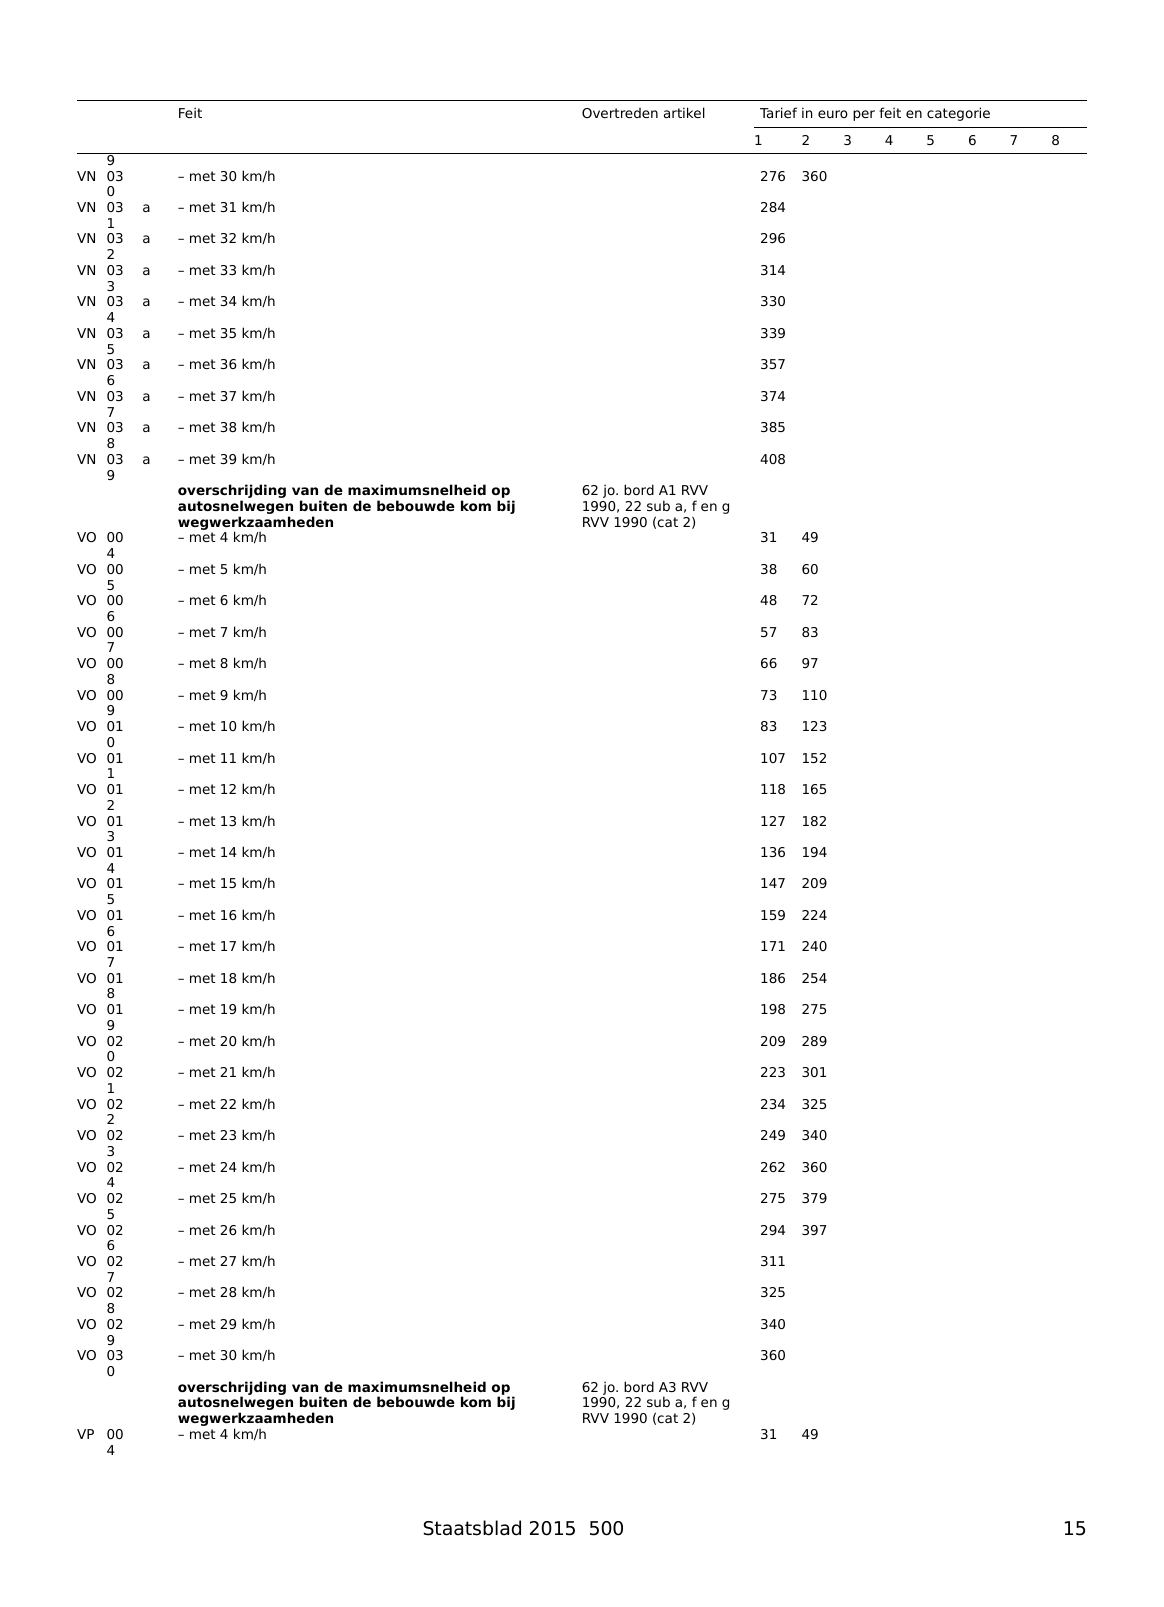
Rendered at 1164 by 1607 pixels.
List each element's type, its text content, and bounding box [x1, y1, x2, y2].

table_cell [920, 420, 962, 452]
table_cell [962, 326, 1003, 357]
table_cell [101, 483, 136, 530]
table_cell VO [77, 1159, 101, 1191]
table_cell [1045, 420, 1087, 452]
table_cell [576, 750, 754, 782]
table_cell VN [77, 200, 101, 231]
table_header Tarief in euro per feit en categorie [754, 101, 1087, 127]
table_cell [796, 1285, 837, 1317]
table_cell [1004, 845, 1045, 876]
table_cell 026 [101, 1222, 136, 1254]
table_cell [962, 294, 1003, 326]
table_cell [1045, 452, 1087, 483]
table_cell VP [77, 1427, 101, 1458]
table_cell [576, 1222, 754, 1254]
table_cell – met 20 km/h [172, 1034, 576, 1065]
table_cell [1045, 719, 1087, 750]
table_cell [576, 1348, 754, 1379]
table_cell [837, 1317, 879, 1348]
table_cell [920, 1427, 962, 1458]
table_cell [962, 813, 1003, 845]
table_cell VO [77, 782, 101, 813]
table_cell [136, 1427, 172, 1458]
table_cell 018 [101, 971, 136, 1002]
table_cell [796, 1254, 837, 1285]
table_cell [837, 420, 879, 452]
table_cell [879, 1285, 920, 1317]
table_cell [920, 876, 962, 908]
table_cell [1045, 1254, 1087, 1285]
table_cell [879, 1065, 920, 1096]
table_cell [576, 1254, 754, 1285]
table_cell 031 [101, 200, 136, 231]
table_cell [837, 263, 879, 294]
table_cell [920, 200, 962, 231]
table_cell 254 [796, 971, 837, 1002]
table_cell [879, 939, 920, 971]
table_cell [1004, 200, 1045, 231]
table_cell 008 [101, 656, 136, 687]
table_cell [920, 169, 962, 200]
table_cell [837, 656, 879, 687]
table_cell VO [77, 1254, 101, 1285]
table_cell VO [77, 625, 101, 656]
table_cell [576, 1427, 754, 1458]
table_cell [920, 294, 962, 326]
table_cell [879, 420, 920, 452]
table_cell [962, 1285, 1003, 1317]
table_cell [962, 231, 1003, 263]
table_cell [837, 1285, 879, 1317]
table_cell 029 [101, 1317, 136, 1348]
table_cell [879, 231, 920, 263]
table_cell [1045, 154, 1087, 168]
table_cell [837, 1254, 879, 1285]
table_cell [837, 971, 879, 1002]
table_cell VO [77, 876, 101, 908]
table_cell [1004, 1159, 1045, 1191]
table_cell [136, 1317, 172, 1348]
table_cell VO [77, 1317, 101, 1348]
table_cell 004 [101, 530, 136, 562]
table_cell [576, 263, 754, 294]
table_cell 73 [754, 688, 796, 719]
table_cell 182 [796, 813, 837, 845]
table_cell [962, 154, 1003, 168]
table_cell [1004, 656, 1045, 687]
table_cell – met 14 km/h [172, 845, 576, 876]
table_cell – met 6 km/h [172, 593, 576, 624]
table_cell 136 [754, 845, 796, 876]
table_cell [962, 719, 1003, 750]
table_cell [962, 971, 1003, 1002]
table_cell [136, 154, 172, 168]
table_cell [1004, 1065, 1045, 1096]
table_cell [920, 1128, 962, 1159]
table_cell [136, 939, 172, 971]
table_cell 296 [754, 231, 796, 263]
table_cell 186 [754, 971, 796, 1002]
table_cell [1045, 1191, 1087, 1222]
table_cell [962, 1254, 1003, 1285]
table_cell [576, 719, 754, 750]
table_cell [920, 782, 962, 813]
table_cell 374 [754, 389, 796, 420]
table_cell 311 [754, 1254, 796, 1285]
table_cell [879, 530, 920, 562]
table_cell [136, 1065, 172, 1096]
table_cell [879, 813, 920, 845]
table_cell 110 [796, 688, 837, 719]
table_cell – met 8 km/h [172, 656, 576, 687]
table_cell [837, 750, 879, 782]
table_cell [754, 1380, 796, 1427]
table_cell [576, 169, 754, 200]
table_cell [136, 719, 172, 750]
table_cell [920, 593, 962, 624]
table_cell [576, 1002, 754, 1033]
table_cell [879, 656, 920, 687]
table_cell [879, 1427, 920, 1458]
table_cell 240 [796, 939, 837, 971]
table_cell [837, 200, 879, 231]
table_cell – met 19 km/h [172, 1002, 576, 1033]
table_cell [879, 357, 920, 389]
table_cell [1045, 1285, 1087, 1317]
table_cell [1045, 908, 1087, 939]
table_cell [962, 1096, 1003, 1128]
table_cell [77, 1380, 101, 1427]
table_cell 030 [101, 1348, 136, 1379]
table_cell [1045, 562, 1087, 593]
table_cell – met 12 km/h [172, 782, 576, 813]
table_cell 024 [101, 1159, 136, 1191]
table_cell [1004, 971, 1045, 1002]
table_cell [920, 326, 962, 357]
table_cell [962, 562, 1003, 593]
table_cell [962, 1317, 1003, 1348]
table_cell [1004, 562, 1045, 593]
table_cell [879, 1222, 920, 1254]
table_cell [136, 169, 172, 200]
table_cell – met 25 km/h [172, 1191, 576, 1222]
table_cell – met 27 km/h [172, 1254, 576, 1285]
table_cell 005 [101, 562, 136, 593]
table_cell [879, 154, 920, 168]
table_cell 036 [101, 357, 136, 389]
table_cell VO [77, 1191, 101, 1222]
table_header [77, 101, 101, 153]
table_cell 249 [754, 1128, 796, 1159]
table_cell [920, 750, 962, 782]
table_cell [879, 845, 920, 876]
table_cell [796, 1317, 837, 1348]
table_cell a [136, 200, 172, 231]
table_cell 209 [796, 876, 837, 908]
table_cell [136, 971, 172, 1002]
table_cell 6 [962, 128, 1003, 153]
table_cell 011 [101, 750, 136, 782]
table_cell [920, 971, 962, 1002]
table_cell [879, 1002, 920, 1033]
table_cell [920, 1222, 962, 1254]
table_cell VO [77, 593, 101, 624]
table_cell [1004, 231, 1045, 263]
table_cell [576, 231, 754, 263]
table_cell 038 [101, 420, 136, 452]
table_cell 357 [754, 357, 796, 389]
table_cell [136, 813, 172, 845]
table_cell [837, 562, 879, 593]
table_header [101, 101, 136, 153]
table_cell [1045, 593, 1087, 624]
table_cell [962, 1128, 1003, 1159]
table_cell [879, 625, 920, 656]
table_cell [754, 483, 796, 530]
table_cell [796, 154, 837, 168]
table_cell 028 [101, 1285, 136, 1317]
table_cell – met 35 km/h [172, 326, 576, 357]
table_cell [920, 231, 962, 263]
table_cell 408 [754, 452, 796, 483]
table_cell [1004, 1427, 1045, 1458]
table_cell [576, 782, 754, 813]
table_cell 66 [754, 656, 796, 687]
table_cell – met 39 km/h [172, 452, 576, 483]
table_cell 294 [754, 1222, 796, 1254]
table_cell [1004, 1128, 1045, 1159]
table_cell 039 [101, 452, 136, 483]
table_cell 019 [101, 1002, 136, 1033]
table_cell [920, 530, 962, 562]
table_cell – met 30 km/h [172, 169, 576, 200]
table_cell [837, 1348, 879, 1379]
table_cell [1045, 625, 1087, 656]
table_cell VO [77, 656, 101, 687]
table_cell VO [77, 1348, 101, 1379]
table_cell 147 [754, 876, 796, 908]
table_cell [920, 1096, 962, 1128]
table_cell [962, 1002, 1003, 1033]
table_cell [576, 845, 754, 876]
table_cell [1004, 1191, 1045, 1222]
table_cell [1045, 263, 1087, 294]
table_cell [962, 750, 1003, 782]
table_cell [1045, 1002, 1087, 1033]
table_cell [576, 1285, 754, 1317]
table_cell [1045, 876, 1087, 908]
table_cell a [136, 452, 172, 483]
table_cell [1004, 876, 1045, 908]
table_cell [796, 294, 837, 326]
table_cell [754, 154, 796, 168]
table_cell 9 [101, 154, 136, 168]
table_cell VO [77, 562, 101, 593]
table_cell [920, 562, 962, 593]
table_cell [962, 1065, 1003, 1096]
table_cell [576, 562, 754, 593]
table_cell [1004, 1222, 1045, 1254]
table_cell [879, 326, 920, 357]
table_cell [1045, 294, 1087, 326]
table_cell 223 [754, 1065, 796, 1096]
table_cell VO [77, 1002, 101, 1033]
table_cell 325 [754, 1285, 796, 1317]
table_cell [879, 1191, 920, 1222]
table_cell [879, 169, 920, 200]
table_cell VO [77, 908, 101, 939]
table_cell 31 [754, 1427, 796, 1458]
table_cell VN [77, 420, 101, 452]
table_cell [1045, 1096, 1087, 1128]
table_cell [136, 1285, 172, 1317]
table_cell VO [77, 845, 101, 876]
table_cell – met 30 km/h [172, 1348, 576, 1379]
table_cell [576, 1034, 754, 1065]
table_cell [1004, 908, 1045, 939]
table_cell – met 4 km/h [172, 530, 576, 562]
table_cell [1045, 688, 1087, 719]
table_cell [879, 294, 920, 326]
table_header [136, 101, 172, 153]
table_cell [1045, 1348, 1087, 1379]
table_cell [920, 939, 962, 971]
table_cell 021 [101, 1065, 136, 1096]
table_cell [837, 1159, 879, 1191]
table_cell [920, 1191, 962, 1222]
table_cell [879, 750, 920, 782]
table_cell a [136, 420, 172, 452]
table_cell VN [77, 389, 101, 420]
table_cell [920, 1002, 962, 1033]
table_cell [576, 656, 754, 687]
table_cell VO [77, 1285, 101, 1317]
table_cell [1004, 1348, 1045, 1379]
table_cell [796, 389, 837, 420]
table_cell 360 [796, 1159, 837, 1191]
table_cell [962, 389, 1003, 420]
table_cell [1045, 1128, 1087, 1159]
table_cell 83 [754, 719, 796, 750]
table_cell [837, 688, 879, 719]
table_cell 276 [754, 169, 796, 200]
table_cell [837, 326, 879, 357]
table_cell 198 [754, 1002, 796, 1033]
table_cell [962, 420, 1003, 452]
table_cell 5 [920, 128, 962, 153]
table_cell 339 [754, 326, 796, 357]
table_cell [837, 1427, 879, 1458]
table_cell 014 [101, 845, 136, 876]
table_cell [920, 719, 962, 750]
table_cell [1004, 483, 1045, 530]
table_cell VO [77, 939, 101, 971]
table_cell 379 [796, 1191, 837, 1222]
table_cell 83 [796, 625, 837, 656]
table_cell [576, 200, 754, 231]
table_cell VN [77, 263, 101, 294]
table_cell [1004, 1285, 1045, 1317]
table_cell 62 jo. bord A3 RVV 1990, 22 sub a, f en g RVV 1990 (cat 2) [576, 1380, 754, 1427]
table_cell [920, 1065, 962, 1096]
table_cell [920, 1285, 962, 1317]
table_cell [920, 688, 962, 719]
table_cell [1004, 1254, 1045, 1285]
table_cell [962, 452, 1003, 483]
table_cell [1045, 939, 1087, 971]
table_cell [1004, 750, 1045, 782]
table_cell VO [77, 750, 101, 782]
table_cell [879, 1317, 920, 1348]
table_cell – met 23 km/h [172, 1128, 576, 1159]
table_cell [1004, 357, 1045, 389]
table_cell 107 [754, 750, 796, 782]
table_cell [920, 656, 962, 687]
table_cell – met 21 km/h [172, 1065, 576, 1096]
table_cell VN [77, 357, 101, 389]
table_cell – met 17 km/h [172, 939, 576, 971]
table_cell [136, 483, 172, 530]
table_cell [962, 845, 1003, 876]
table_cell [576, 530, 754, 562]
table_cell 3 [837, 128, 879, 153]
table_cell [1045, 750, 1087, 782]
table_cell [1004, 625, 1045, 656]
table_cell [837, 452, 879, 483]
table_cell 016 [101, 908, 136, 939]
table_cell [1045, 231, 1087, 263]
table_cell 034 [101, 294, 136, 326]
table_cell [1004, 782, 1045, 813]
table_cell – met 24 km/h [172, 1159, 576, 1191]
table_cell – met 36 km/h [172, 357, 576, 389]
table_cell VN [77, 452, 101, 483]
table_cell [920, 483, 962, 530]
table_cell – met 22 km/h [172, 1096, 576, 1128]
table_cell – met 13 km/h [172, 813, 576, 845]
table_cell – met 32 km/h [172, 231, 576, 263]
table_cell [576, 688, 754, 719]
table_cell 118 [754, 782, 796, 813]
table_cell [1004, 294, 1045, 326]
table_cell [879, 1348, 920, 1379]
table_cell 72 [796, 593, 837, 624]
table_cell [136, 1159, 172, 1191]
table_cell – met 15 km/h [172, 876, 576, 908]
table_cell a [136, 294, 172, 326]
table_cell [796, 263, 837, 294]
table_cell 022 [101, 1096, 136, 1128]
table_cell [136, 1128, 172, 1159]
table_cell [920, 1034, 962, 1065]
table_cell 4 [879, 128, 920, 153]
table_cell 360 [796, 169, 837, 200]
table_cell [879, 1128, 920, 1159]
table_cell 032 [101, 231, 136, 263]
table_cell [962, 1034, 1003, 1065]
table_cell [879, 562, 920, 593]
table_cell [1045, 200, 1087, 231]
table_cell [879, 200, 920, 231]
table_cell [136, 1096, 172, 1128]
table_cell a [136, 263, 172, 294]
table_cell [576, 1128, 754, 1159]
table_cell [962, 357, 1003, 389]
table_cell [962, 1380, 1003, 1427]
table_cell [837, 389, 879, 420]
table_cell [837, 876, 879, 908]
table_cell – met 10 km/h [172, 719, 576, 750]
table_cell [1045, 357, 1087, 389]
table_cell [136, 908, 172, 939]
table_cell [576, 294, 754, 326]
table_cell 152 [796, 750, 837, 782]
table_cell [920, 1348, 962, 1379]
table_cell VO [77, 530, 101, 562]
table_cell 012 [101, 782, 136, 813]
table_cell [796, 420, 837, 452]
table_cell [920, 625, 962, 656]
table_header Overtreden artikel [576, 101, 754, 153]
table_cell [920, 357, 962, 389]
table_cell [962, 593, 1003, 624]
table_cell [1004, 420, 1045, 452]
table_cell [576, 1159, 754, 1191]
table_cell 015 [101, 876, 136, 908]
table_cell VO [77, 719, 101, 750]
table_cell [879, 263, 920, 294]
table_cell 38 [754, 562, 796, 593]
table_cell [920, 452, 962, 483]
table_cell 301 [796, 1065, 837, 1096]
table_cell [1004, 326, 1045, 357]
table_cell 009 [101, 688, 136, 719]
table_cell 2 [796, 128, 837, 153]
table_cell [920, 813, 962, 845]
table_cell [1004, 593, 1045, 624]
table_cell 262 [754, 1159, 796, 1191]
table_cell [576, 1317, 754, 1348]
table_cell – met 9 km/h [172, 688, 576, 719]
table_cell [879, 688, 920, 719]
table_cell [796, 483, 837, 530]
table_cell [920, 1380, 962, 1427]
table_cell [136, 656, 172, 687]
table_cell [837, 813, 879, 845]
table_cell [1045, 813, 1087, 845]
table_cell 033 [101, 263, 136, 294]
table_cell [962, 483, 1003, 530]
table_cell [1045, 530, 1087, 562]
table_cell 194 [796, 845, 837, 876]
table_cell 7 [1004, 128, 1045, 153]
table_cell – met 18 km/h [172, 971, 576, 1002]
table_cell 385 [754, 420, 796, 452]
table_cell overschrijding van de maximumsnelheid op autosnelwegen buiten de bebouwde kom bij wegwerkzaamheden [172, 483, 576, 530]
table_cell 013 [101, 813, 136, 845]
table_cell 037 [101, 389, 136, 420]
table_cell [879, 1254, 920, 1285]
table_cell 314 [754, 263, 796, 294]
table_cell 224 [796, 908, 837, 939]
table_cell [879, 1159, 920, 1191]
table_cell [962, 263, 1003, 294]
table_cell [576, 971, 754, 1002]
table_cell [837, 1380, 879, 1427]
table_cell [920, 1317, 962, 1348]
table_cell [1004, 1034, 1045, 1065]
table_cell [1045, 1222, 1087, 1254]
table_cell [879, 876, 920, 908]
table_cell [1004, 1096, 1045, 1128]
table_cell [837, 845, 879, 876]
table_cell – met 31 km/h [172, 200, 576, 231]
table_cell – met 4 km/h [172, 1427, 576, 1458]
table_cell VO [77, 688, 101, 719]
table_cell [576, 154, 754, 168]
table_cell [796, 357, 837, 389]
table_cell 97 [796, 656, 837, 687]
table_cell [962, 1191, 1003, 1222]
table_cell 159 [754, 908, 796, 939]
table_cell [837, 625, 879, 656]
table_cell [879, 452, 920, 483]
table_cell [1004, 939, 1045, 971]
table_cell a [136, 326, 172, 357]
table_cell 030 [101, 169, 136, 200]
table_cell VO [77, 1096, 101, 1128]
table_cell [1004, 263, 1045, 294]
table_cell [1045, 1159, 1087, 1191]
table_cell [576, 326, 754, 357]
table_cell – met 16 km/h [172, 908, 576, 939]
table_cell 284 [754, 200, 796, 231]
table_cell [796, 1348, 837, 1379]
table_cell [101, 1380, 136, 1427]
table_cell 48 [754, 593, 796, 624]
table_cell [837, 1096, 879, 1128]
table_cell [1045, 1427, 1087, 1458]
table_cell [879, 389, 920, 420]
table_cell 006 [101, 593, 136, 624]
table_cell [576, 593, 754, 624]
table_cell [879, 908, 920, 939]
table_cell [962, 939, 1003, 971]
table_cell – met 34 km/h [172, 294, 576, 326]
table_cell [879, 971, 920, 1002]
table_cell [1045, 845, 1087, 876]
table_cell 023 [101, 1128, 136, 1159]
table_cell [962, 1222, 1003, 1254]
table_cell [1045, 1317, 1087, 1348]
table_cell [136, 530, 172, 562]
table_cell [879, 782, 920, 813]
table_cell [77, 154, 101, 168]
table_cell [962, 908, 1003, 939]
table_cell 010 [101, 719, 136, 750]
table_cell [837, 154, 879, 168]
table_cell [1045, 1034, 1087, 1065]
table_cell [576, 908, 754, 939]
table_cell [796, 326, 837, 357]
table_header Feit [172, 101, 576, 153]
table_cell [962, 782, 1003, 813]
table_cell 275 [754, 1191, 796, 1222]
table_cell VO [77, 1065, 101, 1096]
table_cell [962, 876, 1003, 908]
table_cell [879, 719, 920, 750]
table_cell [837, 1034, 879, 1065]
table_cell [1004, 530, 1045, 562]
table_cell 57 [754, 625, 796, 656]
table_cell 275 [796, 1002, 837, 1033]
table_cell 123 [796, 719, 837, 750]
table_cell – met 38 km/h [172, 420, 576, 452]
table_cell [1045, 326, 1087, 357]
table_cell [837, 231, 879, 263]
table_cell [962, 530, 1003, 562]
table_cell [136, 1222, 172, 1254]
table_cell – met 5 km/h [172, 562, 576, 593]
table_cell a [136, 389, 172, 420]
table_cell 234 [754, 1096, 796, 1128]
table_cell [172, 154, 576, 168]
table_cell VO [77, 1222, 101, 1254]
table_cell 1 [754, 128, 796, 153]
table_cell [136, 876, 172, 908]
table_cell [136, 1254, 172, 1285]
table_cell [136, 1380, 172, 1427]
table_cell [962, 169, 1003, 200]
table_cell – met 29 km/h [172, 1317, 576, 1348]
table_cell [879, 1380, 920, 1427]
table_cell [136, 625, 172, 656]
table_cell [837, 939, 879, 971]
table_cell 60 [796, 562, 837, 593]
table_cell – met 28 km/h [172, 1285, 576, 1317]
table_cell [796, 200, 837, 231]
table_cell 31 [754, 530, 796, 562]
table_cell [1045, 782, 1087, 813]
table_cell [962, 1348, 1003, 1379]
table_cell [962, 625, 1003, 656]
table_cell [576, 1065, 754, 1096]
table_cell [1045, 389, 1087, 420]
table_cell [1004, 1317, 1045, 1348]
table_cell [576, 876, 754, 908]
table_cell 007 [101, 625, 136, 656]
table_cell [1004, 719, 1045, 750]
table_cell [962, 1159, 1003, 1191]
table_cell [1045, 656, 1087, 687]
table_cell 360 [754, 1348, 796, 1379]
table_cell VN [77, 294, 101, 326]
table_cell [879, 1034, 920, 1065]
table_cell [1004, 813, 1045, 845]
table_cell [576, 939, 754, 971]
table_cell [576, 1096, 754, 1128]
table_cell [837, 294, 879, 326]
table_cell [837, 169, 879, 200]
table_cell [837, 1191, 879, 1222]
table_cell VO [77, 813, 101, 845]
table_cell [576, 813, 754, 845]
table_cell [136, 845, 172, 876]
table_cell [1004, 169, 1045, 200]
table_cell [576, 420, 754, 452]
table_cell [837, 530, 879, 562]
table_cell [879, 1096, 920, 1128]
table_cell [1004, 1002, 1045, 1033]
table_cell [920, 263, 962, 294]
table_cell [837, 483, 879, 530]
table_cell 340 [796, 1128, 837, 1159]
table_cell [1004, 688, 1045, 719]
table_cell 62 jo. bord A1 RVV 1990, 22 sub a, f en g RVV 1990 (cat 2) [576, 483, 754, 530]
table_cell – met 7 km/h [172, 625, 576, 656]
table_cell 209 [754, 1034, 796, 1065]
table_cell [837, 908, 879, 939]
table_cell 325 [796, 1096, 837, 1128]
table_cell [1045, 1380, 1087, 1427]
table_cell – met 11 km/h [172, 750, 576, 782]
table_cell [136, 1034, 172, 1065]
table_cell [796, 1380, 837, 1427]
table_cell [136, 688, 172, 719]
table_cell [576, 1191, 754, 1222]
table_cell [1045, 971, 1087, 1002]
table_cell [136, 1002, 172, 1033]
table_cell 020 [101, 1034, 136, 1065]
table_cell VN [77, 231, 101, 263]
table_cell [1004, 154, 1045, 168]
table_cell [837, 357, 879, 389]
table_cell [879, 483, 920, 530]
table_cell [920, 1254, 962, 1285]
table_cell [576, 357, 754, 389]
table_cell [796, 452, 837, 483]
table_cell 397 [796, 1222, 837, 1254]
table_cell [920, 154, 962, 168]
table_cell [136, 750, 172, 782]
table_cell [837, 1222, 879, 1254]
table_cell a [136, 231, 172, 263]
table_cell [837, 593, 879, 624]
table_cell [837, 1065, 879, 1096]
table_cell [1045, 483, 1087, 530]
table_cell 330 [754, 294, 796, 326]
table_cell VO [77, 971, 101, 1002]
table_cell [962, 656, 1003, 687]
table_cell 027 [101, 1254, 136, 1285]
table_cell VO [77, 1128, 101, 1159]
table_cell 127 [754, 813, 796, 845]
table_cell a [136, 357, 172, 389]
table_cell [576, 625, 754, 656]
table_cell [136, 562, 172, 593]
table_cell [136, 1348, 172, 1379]
table_cell – met 37 km/h [172, 389, 576, 420]
table_cell [1004, 389, 1045, 420]
table_cell [77, 483, 101, 530]
table_cell overschrijding van de maximumsnelheid op autosnelwegen buiten de bebouwde kom bij wegwerkzaamheden [172, 1380, 576, 1427]
table_cell [136, 782, 172, 813]
table_cell [796, 231, 837, 263]
table_cell [1004, 452, 1045, 483]
table_cell – met 26 km/h [172, 1222, 576, 1254]
table_cell 171 [754, 939, 796, 971]
table_cell VN [77, 169, 101, 200]
table_cell [837, 719, 879, 750]
table_cell [136, 1191, 172, 1222]
table_cell 289 [796, 1034, 837, 1065]
table_cell [837, 782, 879, 813]
table_cell [920, 908, 962, 939]
table_cell [962, 1427, 1003, 1458]
table_cell [920, 1159, 962, 1191]
table_cell [576, 389, 754, 420]
table_cell [136, 593, 172, 624]
table_cell [1004, 1380, 1045, 1427]
table_cell 035 [101, 326, 136, 357]
table_cell VO [77, 1034, 101, 1065]
table_cell [879, 593, 920, 624]
table_cell 49 [796, 1427, 837, 1458]
table_cell 8 [1045, 128, 1087, 153]
table_cell [837, 1128, 879, 1159]
table_cell 025 [101, 1191, 136, 1222]
table_cell [1045, 169, 1087, 200]
table_cell 49 [796, 530, 837, 562]
table_cell – met 33 km/h [172, 263, 576, 294]
table_cell 004 [101, 1427, 136, 1458]
table_cell [1045, 1065, 1087, 1096]
table_cell VN [77, 326, 101, 357]
table_cell [920, 389, 962, 420]
table_cell [920, 845, 962, 876]
table_cell [837, 1002, 879, 1033]
table_cell [576, 452, 754, 483]
table_cell 165 [796, 782, 837, 813]
table_cell 017 [101, 939, 136, 971]
table_cell [962, 688, 1003, 719]
table_cell [962, 200, 1003, 231]
table_cell 340 [754, 1317, 796, 1348]
